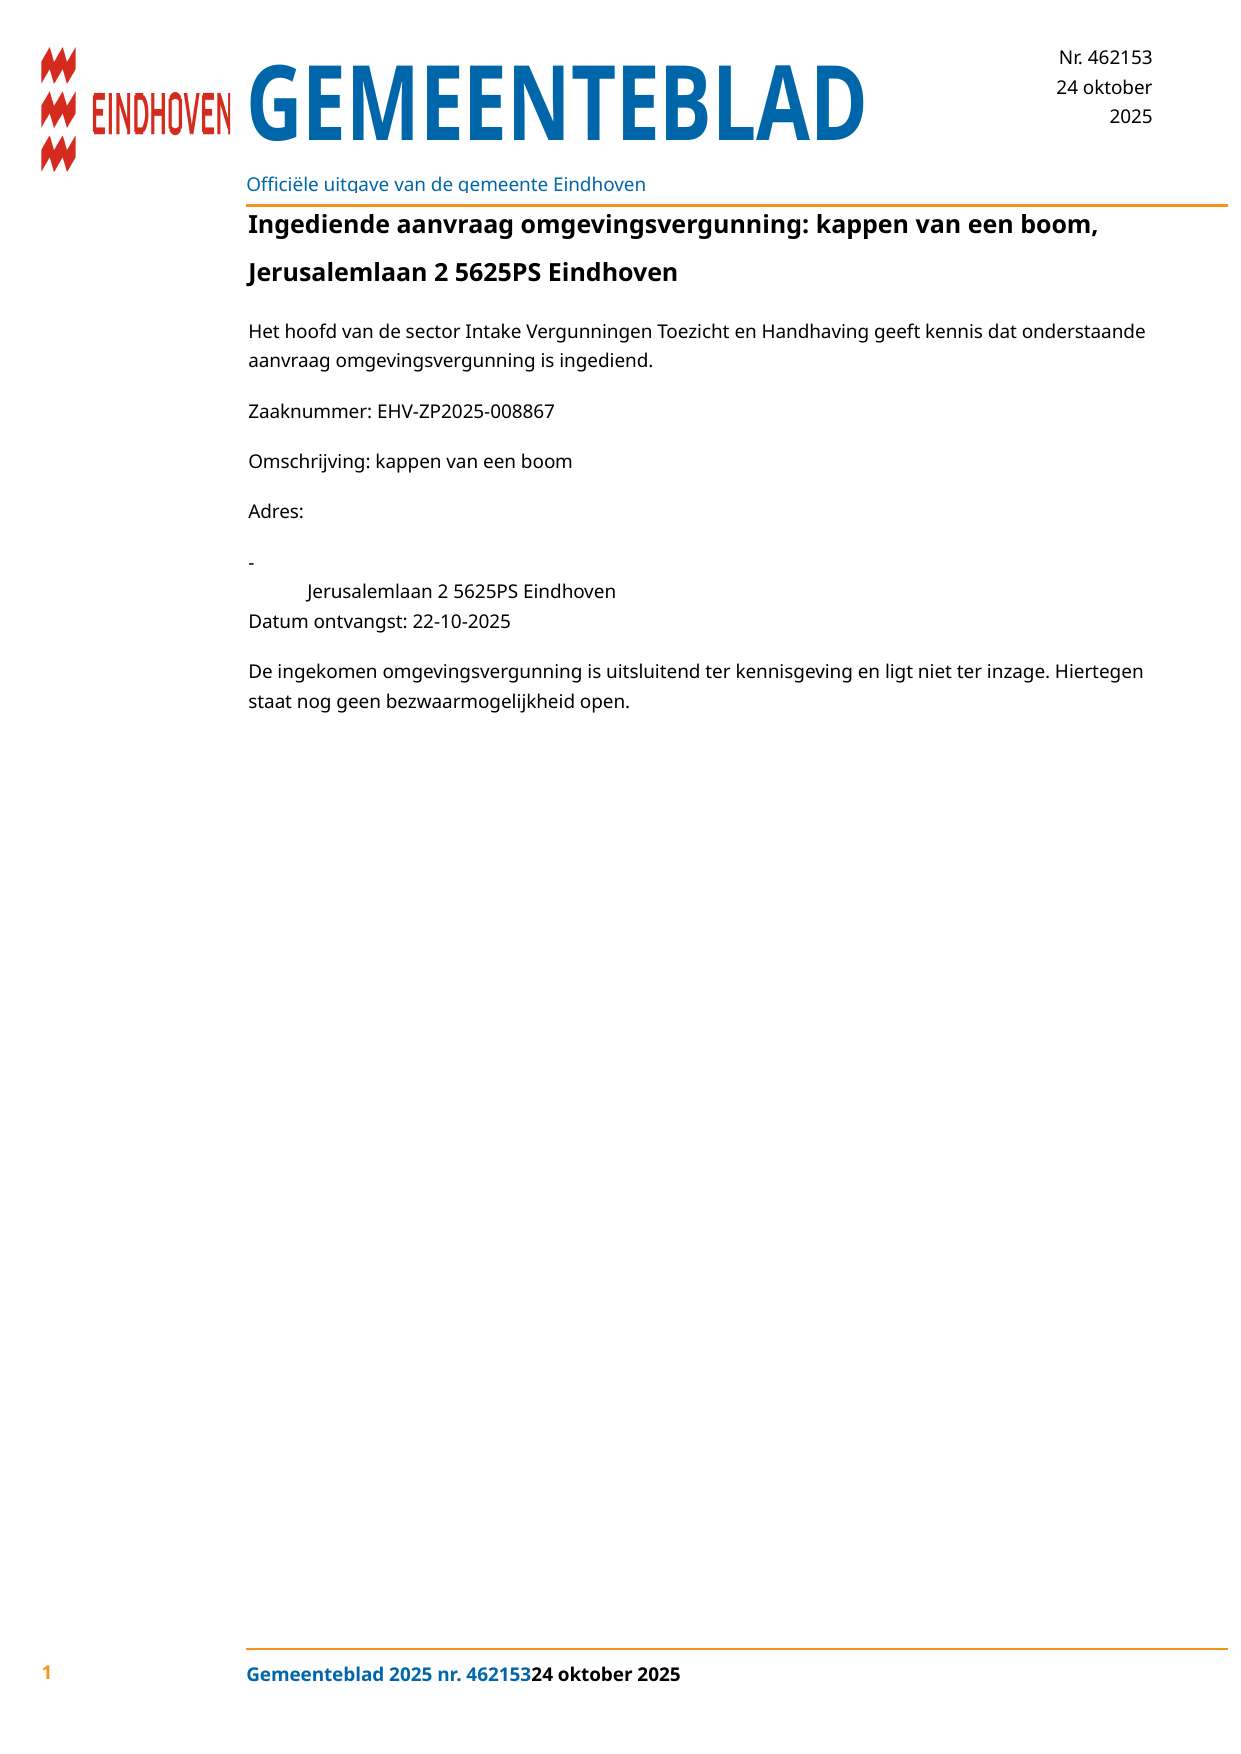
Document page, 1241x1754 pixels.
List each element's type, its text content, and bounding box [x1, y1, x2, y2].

text De ingekomen omgevingsvergunning is uitsluitend ter kennisgeving en ligt niet ter inzage. Hiertegen staat nog geen bezwaarmogelijkheid open. [248, 659, 1152, 714]
text Ingediende aanvraag omgevingsvergunning: kappen van een boom, Jerusalemlaan 2 5625PS Eindhoven [248, 207, 1152, 288]
picture [41, 47, 231, 172]
text Zaaknummer: EHV-ZP2025-008867 [248, 398, 1152, 424]
text Het hoofd van de sector Intake Vergunningen Toezicht en Handhaving geeft kennis dat onderstaande aanvraag omgevingsvergunning is ingediend. [248, 318, 1152, 373]
text Adres: [248, 499, 1152, 524]
text Datum ontvangst: 22-10-2025 [248, 608, 1152, 634]
text Omschrijving: kappen van een boom [248, 448, 1152, 474]
list Jerusalemlaan 2 5625PS Eindhoven [248, 579, 1152, 604]
